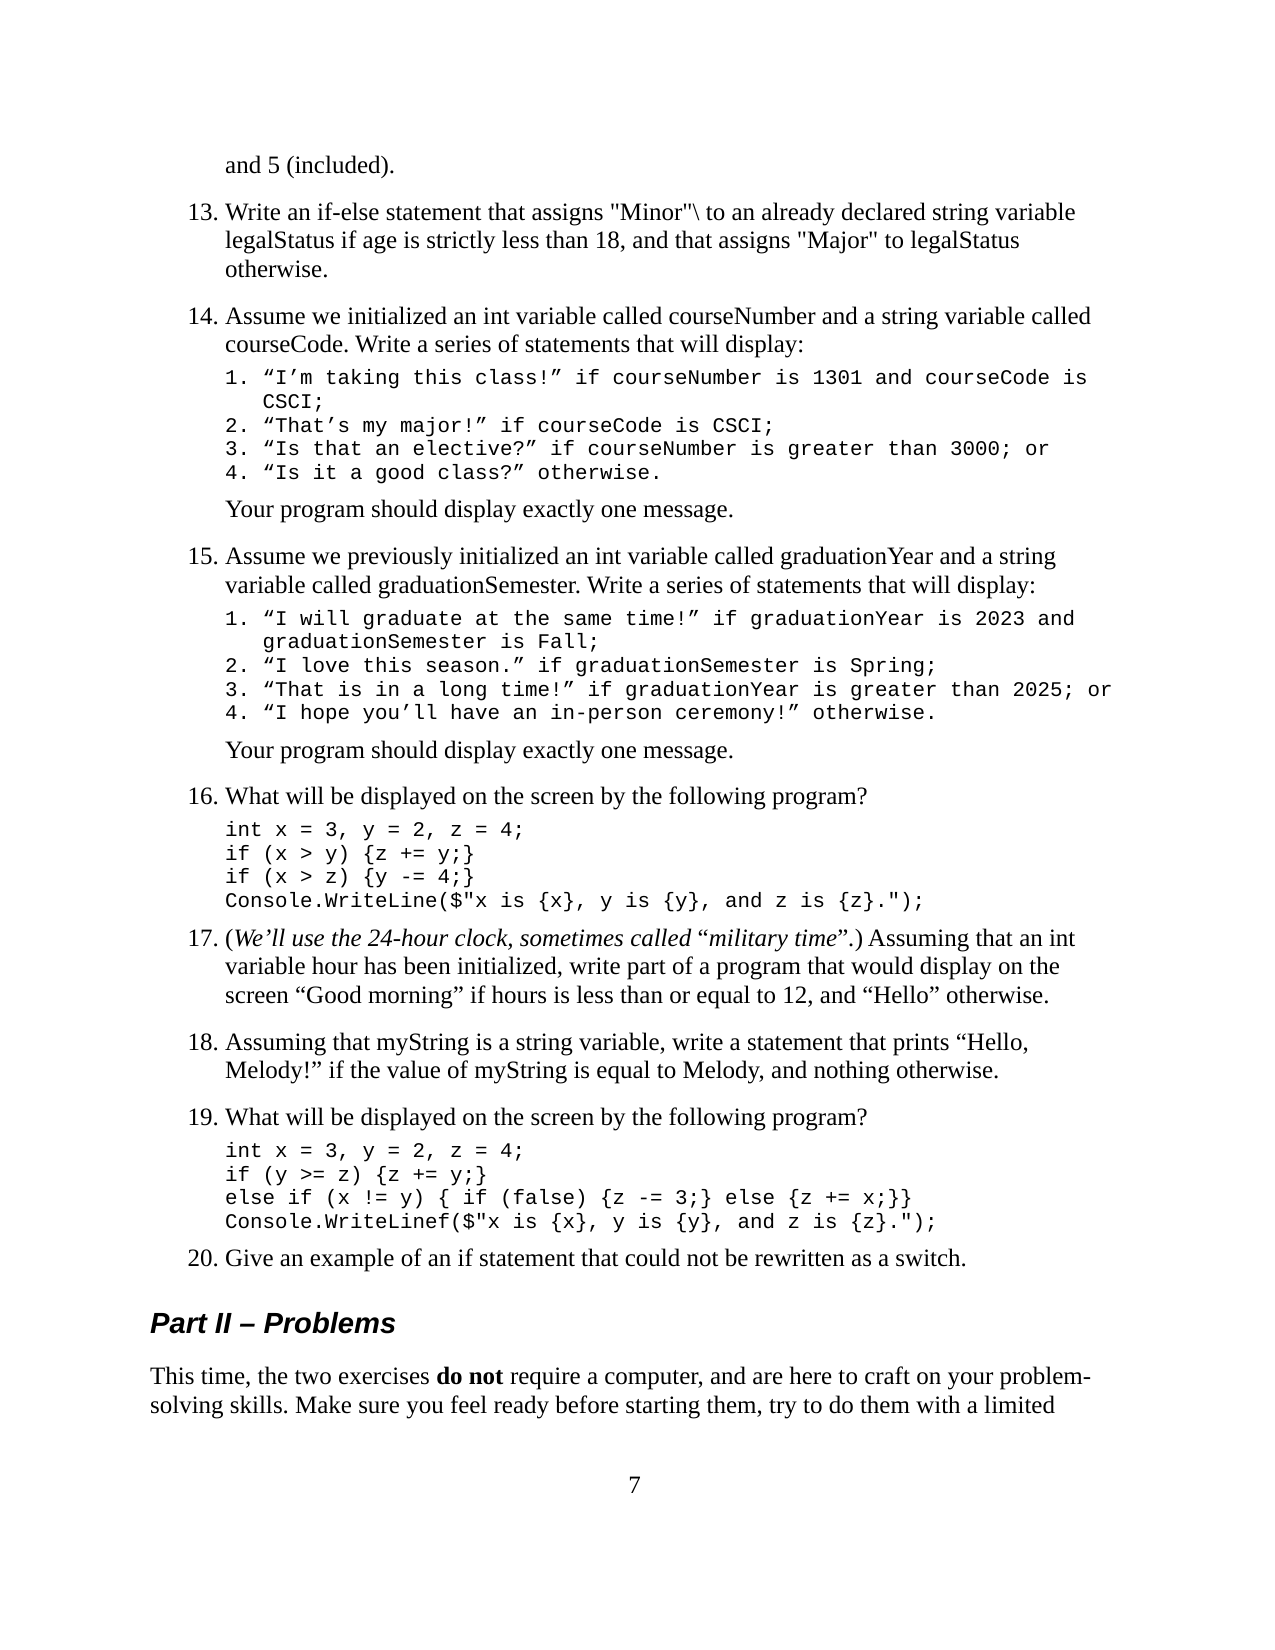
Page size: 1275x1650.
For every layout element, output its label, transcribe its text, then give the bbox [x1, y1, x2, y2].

list Console.WriteLine($"x is {x}, y is {y}, and z is {z}."); [187, 890, 1125, 914]
list int x = 3, y = 2, z = 4; [187, 1140, 1125, 1164]
list “I will graduate at the same time!” if graduationYear is 2023 and graduationSemester is Fall; [225, 608, 1125, 655]
list Console.WriteLinef($"x is {x}, y is {y}, and z is {z}."); [187, 1211, 1125, 1234]
list “I hope you’ll have an in-person ceremony!” otherwise. [225, 702, 1125, 726]
list “Is it a good class?” otherwise. [225, 462, 1125, 486]
list Write an if-else statement that assigns "Minor"\ to an already declared string variable legalStatus if age is strictly less than 18, and that assigns "Major" to legalStatus otherwise. [187, 197, 1125, 283]
list Assume we previously initialized an int variable called graduationYear and a string variable called graduationSemester. Write a series of statements that will display: [187, 541, 1125, 599]
list “I love this season.” if graduationSemester is Spring; [225, 655, 1125, 678]
list Assume we initialized an int variable called courseNumber and a string variable called courseCode. Write a series of statements that will display: [187, 301, 1125, 358]
list (We’ll use the 24-hour clock, sometimes called “military time”.) Assuming that an int variable hour has been initialized, write part of a program that would display on the screen “Good morning” if hours is less than or equal to 12, and “Hello” otherwise. [187, 923, 1125, 1009]
list What will be displayed on the screen by the following program? [187, 1102, 1125, 1131]
list Your program should display exactly one message. [187, 735, 1125, 763]
list Assuming that myString is a string variable, write a statement that prints “Hello, Melody!” if the value of myString is equal to Melody, and nothing otherwise. [187, 1027, 1125, 1084]
subtitle Part II – Problems [150, 1306, 1125, 1340]
list Your program should display exactly one message. [187, 494, 1125, 523]
list if (x > y) {z += y;} [187, 843, 1125, 866]
list if (y >= z) {z += y;} [187, 1164, 1125, 1187]
list What will be displayed on the screen by the following program? [187, 781, 1125, 810]
list and 5 (included). [187, 150, 1125, 179]
list “That is in a long time!” if graduationYear is greater than 2025; or [225, 678, 1125, 702]
list int x = 3, y = 2, z = 4; [187, 819, 1125, 843]
list “That’s my major!” if courseCode is CSCI; [225, 414, 1125, 438]
list if (x > z) {y -= 4;} [187, 866, 1125, 890]
list else if (x != y) { if (false) {z -= 3;} else {z += x;}} [187, 1187, 1125, 1211]
text This time, the two exercises do not require a computer, and are here to craft on your problem-solving skills. Make sure you feel ready before starting them, try to do them with a limited [150, 1361, 1125, 1419]
list “Is that an elective?” if courseNumber is greater than 3000; or [225, 438, 1125, 462]
list Give an example of an if statement that could not be rewritten as a switch. [187, 1243, 1125, 1272]
list “I’m taking this class!” if courseNumber is 1301 and courseCode is CSCI; [225, 367, 1125, 414]
